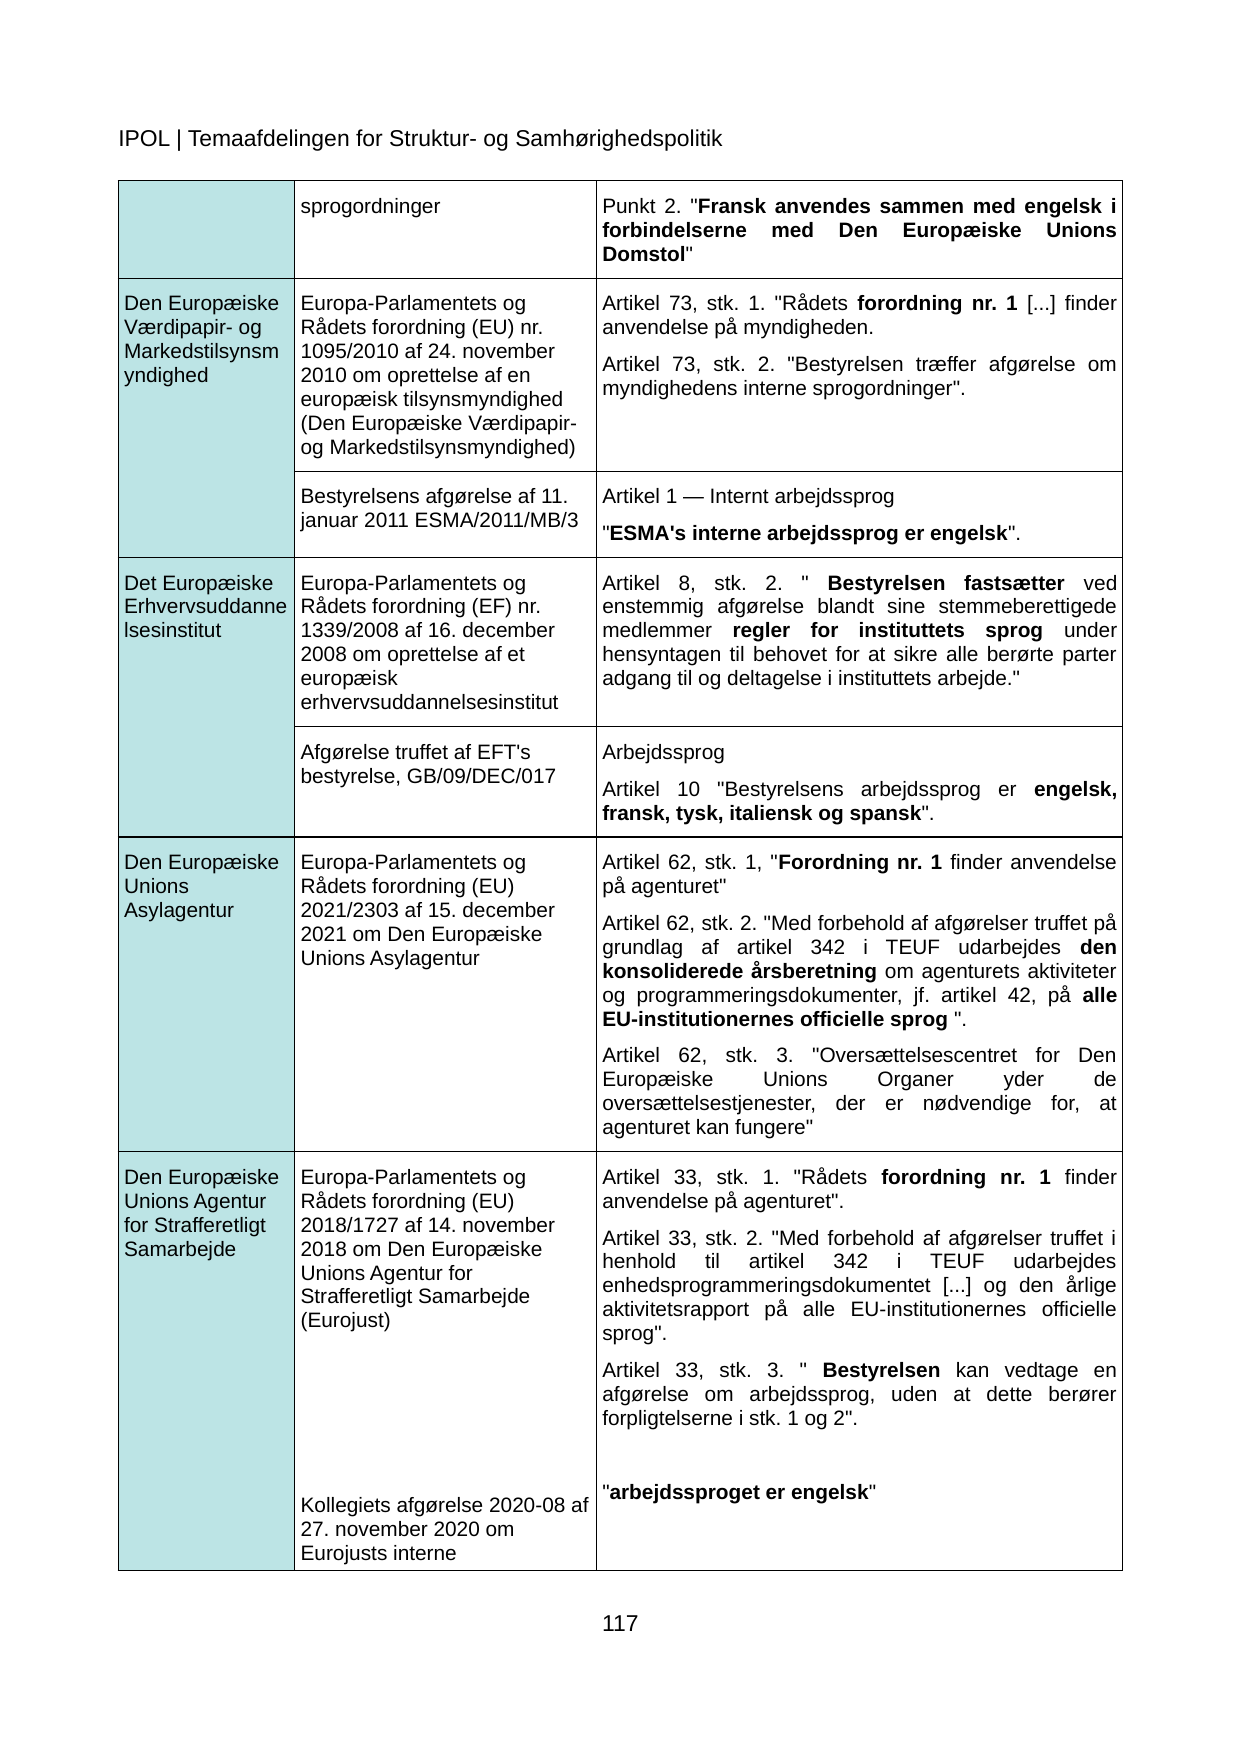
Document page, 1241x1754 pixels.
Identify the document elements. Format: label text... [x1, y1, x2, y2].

table_cell Europa-Parlamentets og Rådets forordning (EU) 2018/1727 af 14. november 2018 om Den Europæiske Unions Agentur for Strafferetligt Samarbejde (Eurojust) Kollegiets afgørelse 2020-08 af 27. november 2020 om Eurojusts interne [295, 1152, 596, 1570]
table_cell Den Europæiske Unions Asylagentur [119, 838, 294, 1151]
table_cell Artikel 33, stk. 1. "Rådets forordning nr. 1 finder anvendelse på agenturet". Artikel 33, stk. 2. "Med forbehold af afgørelser truffet i henhold til artikel 342 i TEUF udarbejdes enhedsprogrammeringsdokumentet [...] og den årlige aktivitetsrapport på alle EU-institutionernes officielle sprog". Artikel 33, stk. 3. " Bestyrelsen kan vedtage en afgørelse om arbejdssprog, uden at dette berører forpligtelserne i stk. 1 og 2". "arbejdssproget er engelsk" [597, 1152, 1122, 1570]
table_cell Afgørelse truffet af EFT's bestyrelse, GB/09/DEC/017 [295, 727, 596, 836]
table_cell Arbejdssprog Artikel 10 "Bestyrelsens arbejdssprog er engelsk, fransk, tysk, italiensk og spansk". [597, 727, 1122, 836]
table_cell Punkt 2. "Fransk anvendes sammen med engelsk i forbindelserne med Den Europæiske Unions Domstol" [597, 181, 1122, 278]
table_cell Europa-Parlamentets og Rådets forordning (EF) nr. 1339/2008 af 16. december 2008 om oprettelse af et europæisk erhvervsuddannelsesinstitut [295, 558, 596, 726]
table_cell Den Europæiske Unions Agentur for Strafferetligt Samarbejde [119, 1152, 294, 1570]
table_cell [119, 181, 294, 278]
table_cell Europa-Parlamentets og Rådets forordning (EU) nr. 1095/2010 af 24. november 2010 om oprettelse af en europæisk tilsynsmyndighed (Den Europæiske Værdipapir- og Markedstilsynsmyndighed) [295, 279, 596, 471]
table_cell Europa-Parlamentets og Rådets forordning (EU) 2021/2303 af 15. december 2021 om Den Europæiske Unions Asylagentur [295, 838, 596, 1151]
table_cell Bestyrelsens afgørelse af 11. januar 2011 ESMA/2011/MB/3 [295, 472, 596, 557]
table_cell Artikel 73, stk. 1. "Rådets forordning nr. 1 [...] finder anvendelse på myndigheden. Artikel 73, stk. 2. "Bestyrelsen træffer afgørelse om myndighedens interne sprogordninger". [597, 279, 1122, 471]
table_cell Artikel 8, stk. 2. " Bestyrelsen fastsætter ved enstemmig afgørelse blandt sine stemmeberettigede medlemmer regler for instituttets sprog under hensyntagen til behovet for at sikre alle berørte parter adgang til og deltagelse i instituttets arbejde." [597, 558, 1122, 726]
table_cell Artikel 62, stk. 1, "Forordning nr. 1 finder anvendelse på agenturet" Artikel 62, stk. 2. "Med forbehold af afgørelser truffet på grundlag af artikel 342 i TEUF udarbejdes den konsoliderede årsberetning om agenturets aktiviteter og programmeringsdokumenter, jf. artikel 42, på alle EU-institutionernes officielle sprog ". Artikel 62, stk. 3. "Oversættelsescentret for Den Europæiske Unions Organer yder de oversættelsestjenester, der er nødvendige for, at agenturet kan fungere" [597, 838, 1122, 1151]
table_cell Den Europæiske Værdipapir- og Markedstilsynsmyndighed [119, 279, 294, 557]
table_cell sprogordninger [295, 181, 596, 278]
table_cell Artikel 1 — Internt arbejdssprog "ESMA's interne arbejdssprog er engelsk". [597, 472, 1122, 557]
table_cell Det Europæiske Erhvervsuddannelsesinstitut [119, 558, 294, 836]
